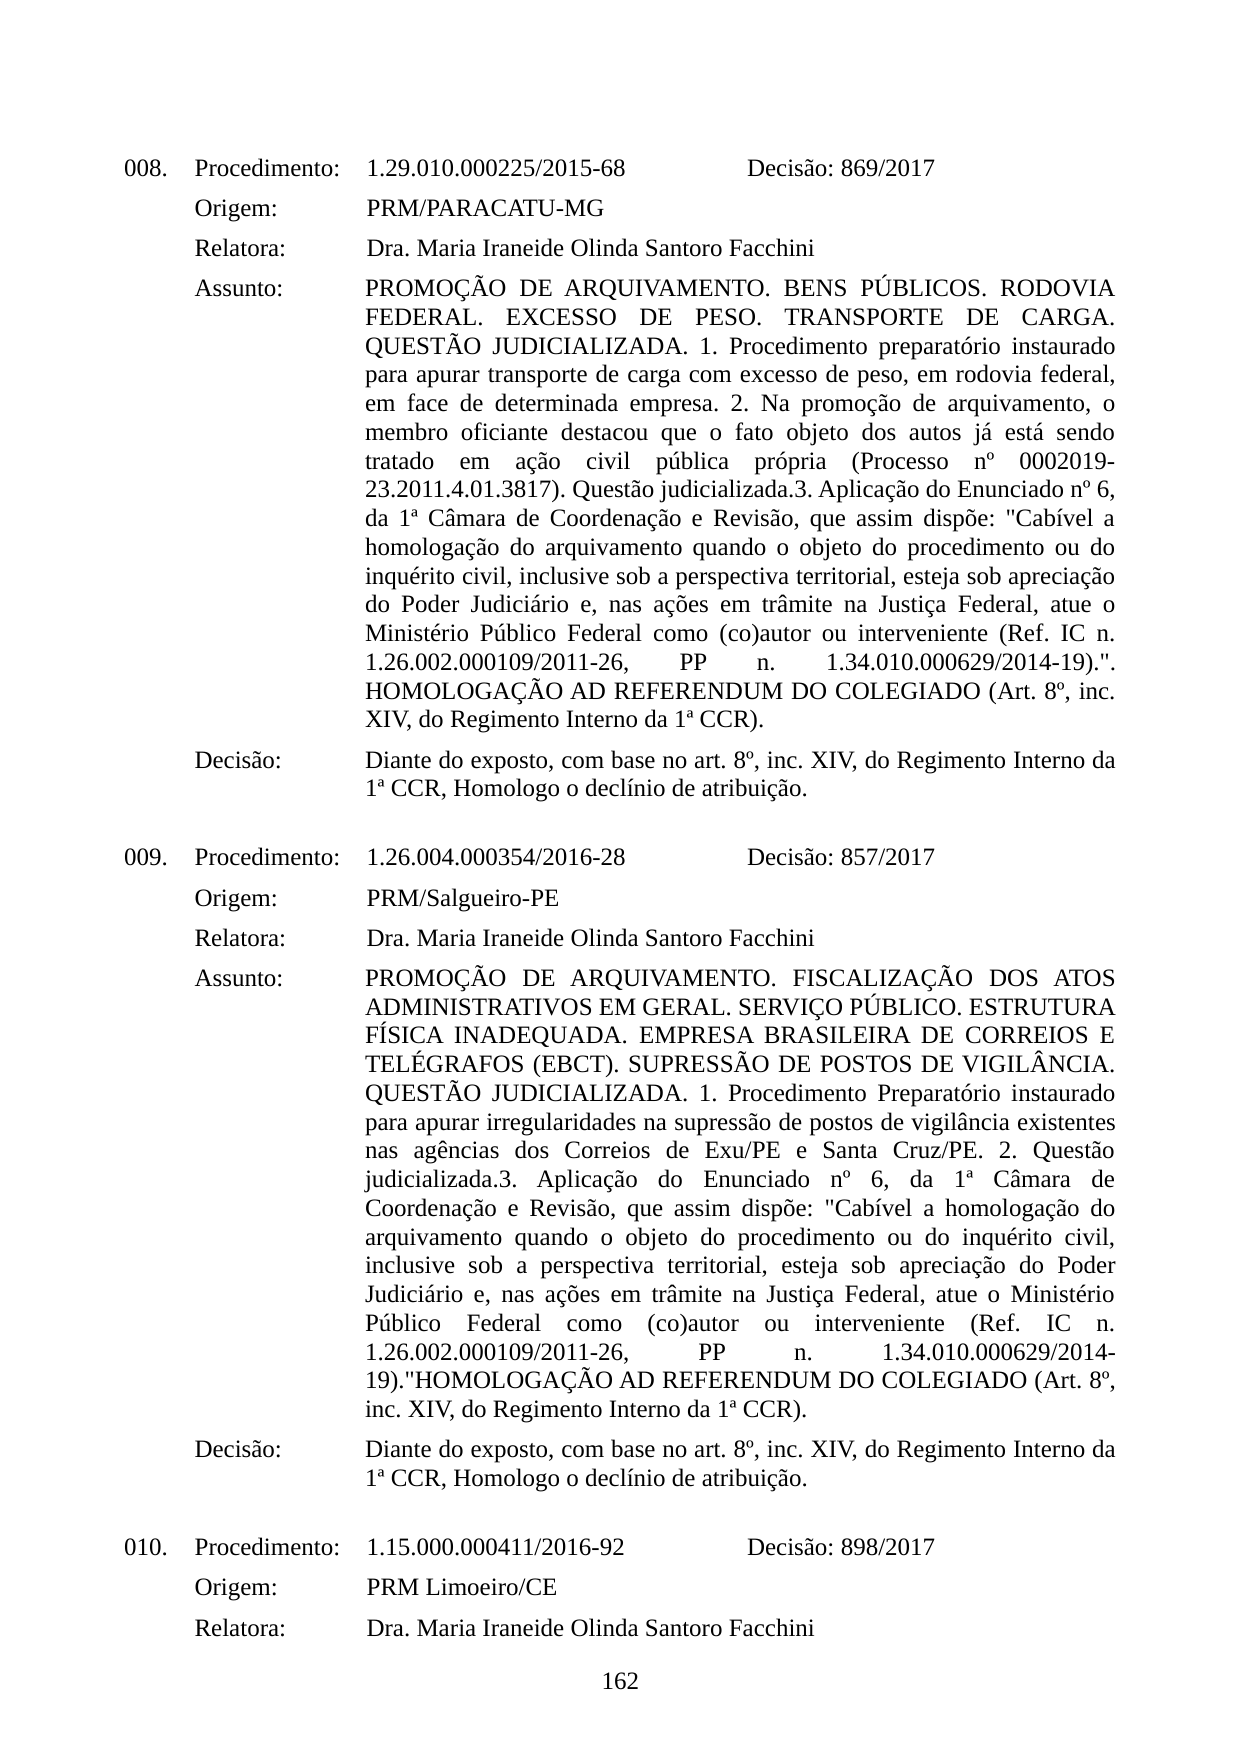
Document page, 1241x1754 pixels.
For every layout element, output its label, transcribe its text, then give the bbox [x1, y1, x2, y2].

table_header [118, 739, 189, 808]
table_cell Assunto: [189, 268, 361, 739]
table_cell PRM Limoeiro/CE [361, 1567, 1122, 1607]
table_cell Dra. Maria Iraneide Olinda Santoro Facchini [361, 1607, 1122, 1647]
table_cell PROMOÇÃO DE ARQUIVAMENTO. BENS PÚBLICOS. RODOVIA FEDERAL. EXCESSO DE PESO. TRANSPORTE DE CARGA. QUESTÃO JUDICIALIZADA. 1. Procedimento preparatório instaurado para apurar transporte de carga com excesso de peso, em rodovia federal, em face de determinada empresa. 2. Na promoção de arquivamento, o membro oficiante destacou que o fato objeto dos autos já está sendo tratado em ação civil pública própria (Processo nº 0002019-23.2011.4.01.3817). Questão judicializada.3. Aplicação do Enunciado nº 6, da 1ª Câmara de Coordenação e Revisão, que assim dispõe: "Cabível a homologação do arquivamento quando o objeto do procedimento ou do inquérito civil, inclusive sob a perspectiva territorial, esteja sob apreciação do Poder Judiciário e, nas ações em trâmite na Justiça Federal, atue o Ministério Público Federal como (co)autor ou interveniente (Ref. IC n. 1.26.002.000109/2011-26, PP n. 1.34.010.000629/2014-19).". HOMOLOGAÇÃO AD REFERENDUM DO COLEGIADO (Art. 8º, inc. XIV, do Regimento Interno da 1ª CCR). [361, 268, 1122, 739]
table_header Decisão: 869/2017 [741, 147, 1122, 187]
table_header [118, 1429, 189, 1498]
table_cell [118, 1607, 188, 1647]
table_cell [118, 877, 188, 917]
table_header 008. [118, 147, 188, 187]
table_cell Relatora: [189, 917, 361, 957]
table_cell Assunto: [189, 957, 361, 1429]
table_header Procedimento: [189, 1526, 361, 1567]
table_header 1.29.010.000225/2015-68 [361, 147, 741, 187]
table_header Decisão: [189, 739, 361, 808]
table_cell PRM/PARACATU-MG [361, 187, 1122, 227]
table_header 009. [118, 837, 188, 877]
table_header Procedimento: [189, 147, 361, 187]
table_cell Origem: [189, 877, 361, 917]
table_cell Relatora: [189, 227, 361, 267]
table_cell PROMOÇÃO DE ARQUIVAMENTO. FISCALIZAÇÃO DOS ATOS ADMINISTRATIVOS EM GERAL. SERVIÇO PÚBLICO. ESTRUTURA FÍSICA INADEQUADA. EMPRESA BRASILEIRA DE CORREIOS E TELÉGRAFOS (EBCT). SUPRESSÃO DE POSTOS DE VIGILÂNCIA. QUESTÃO JUDICIALIZADA. 1. Procedimento Preparatório instaurado para apurar irregularidades na supressão de postos de vigilância existentes nas agências dos Correios de Exu/PE e Santa Cruz/PE. 2. Questão judicializada.3. Aplicação do Enunciado nº 6, da 1ª Câmara de Coordenação e Revisão, que assim dispõe: "Cabível a homologação do arquivamento quando o objeto do procedimento ou do inquérito civil, inclusive sob a perspectiva territorial, esteja sob apreciação do Poder Judiciário e, nas ações em trâmite na Justiça Federal, atue o Ministério Público Federal como (co)autor ou interveniente (Ref. IC n. 1.26.002.000109/2011-26, PP n. 1.34.010.000629/2014-19)."HOMOLOGAÇÃO AD REFERENDUM DO COLEGIADO (Art. 8º, inc. XIV, do Regimento Interno da 1ª CCR). [361, 957, 1122, 1429]
table_header Decisão: 857/2017 [741, 837, 1122, 877]
table_header 1.15.000.000411/2016-92 [361, 1526, 741, 1567]
table_header Procedimento: [189, 837, 361, 877]
table_cell [118, 227, 188, 267]
table_header Decisão: [189, 1429, 361, 1498]
table_header Diante do exposto, com base no art. 8º, inc. XIV, do Regimento Interno da 1ª CCR, Homologo o declínio de atribuição. [361, 1429, 1122, 1498]
table_cell [118, 187, 188, 227]
table_cell [118, 268, 188, 739]
table_cell Dra. Maria Iraneide Olinda Santoro Facchini [361, 227, 1122, 267]
table_cell Origem: [189, 187, 361, 227]
table_cell Origem: [189, 1567, 361, 1607]
table_cell [118, 1567, 188, 1607]
table_cell PRM/Salgueiro-PE [361, 877, 1122, 917]
table_cell [118, 957, 188, 1429]
table_cell Relatora: [189, 1607, 361, 1647]
table_cell Dra. Maria Iraneide Olinda Santoro Facchini [361, 917, 1122, 957]
table_header 1.26.004.000354/2016-28 [361, 837, 741, 877]
table_cell [118, 917, 188, 957]
table_header Diante do exposto, com base no art. 8º, inc. XIV, do Regimento Interno da 1ª CCR, Homologo o declínio de atribuição. [361, 739, 1122, 808]
table_header 010. [118, 1526, 188, 1567]
table_header Decisão: 898/2017 [741, 1526, 1122, 1567]
